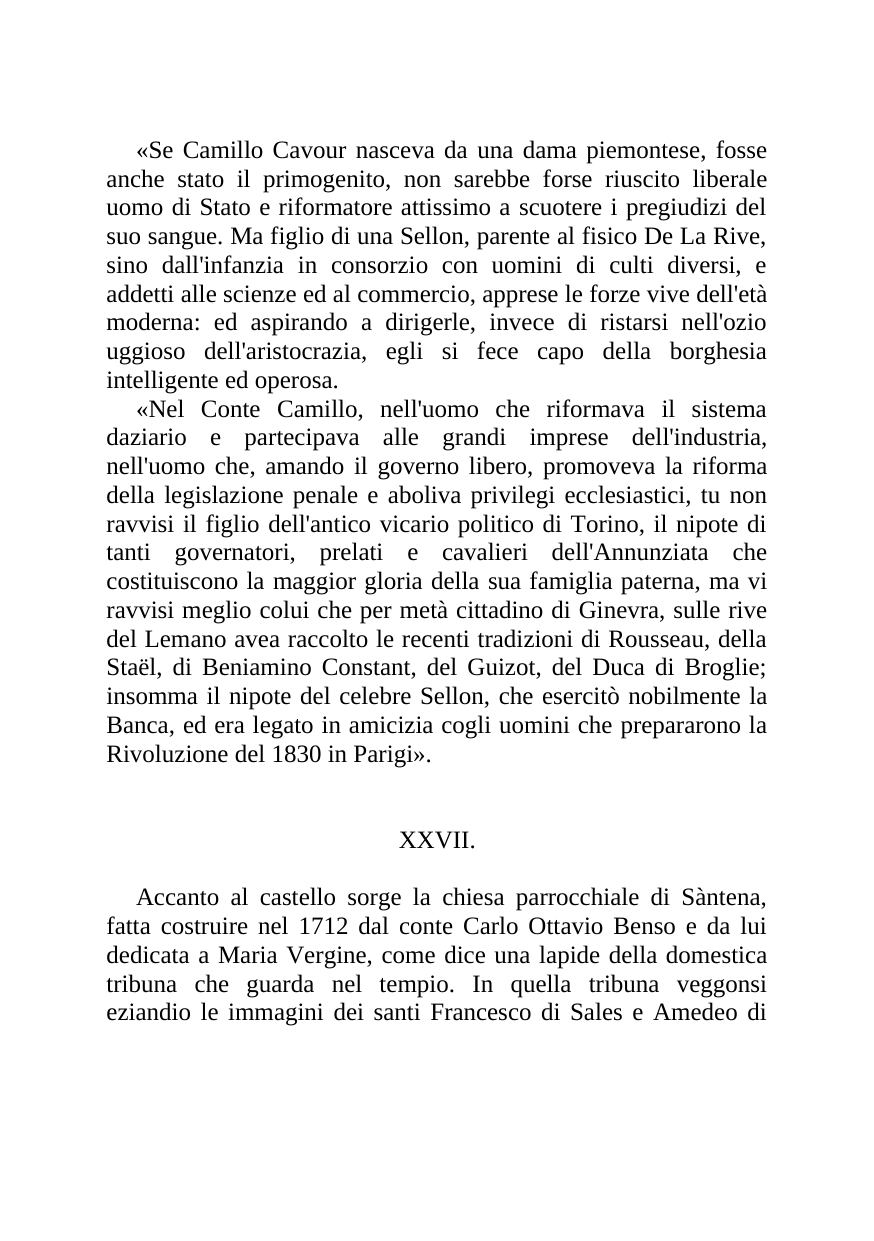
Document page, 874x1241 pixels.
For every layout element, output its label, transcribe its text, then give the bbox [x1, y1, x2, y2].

text XXVII. [106, 825, 768, 854]
text «Se Camillo Cavour nasceva da una dama piemontese, fosse anche stato il primogenito, non sarebbe forse riuscito liberale uomo di Stato e riformatore attissimo a scuotere i pregiudizi del suo sangue. Ma figlio di una Sellon, parente al fisico De La Rive, sino dall'infanzia in consorzio con uomini di culti diversi, e addetti alle scienze ed al commercio, apprese le forze vive dell'età moderna: ed aspirando a dirigerle, invece di ristarsi nell'ozio uggioso dell'aristocrazia, egli si fece capo della borghesia intelligente ed operosa. [106, 135, 768, 394]
text «Nel Conte Camillo, nell'uomo che riformava il sistema daziario e partecipava alle grandi imprese dell'industria, nell'uomo che, amando il governo libero, promoveva la riforma della legislazione penale e aboliva privilegi ecclesiastici, tu non ravvisi il figlio dell'antico vicario politico di Torino, il nipote di tanti governatori, prelati e cavalieri dell'Annunziata che costituiscono la maggior gloria della sua famiglia paterna, ma vi ravvisi meglio colui che per metà cittadino di Ginevra, sulle rive del Lemano avea raccolto le recenti tradizioni di Rousseau, della Staël, di Beniamino Constant, del Guizot, del Duca di Broglie; insomma il nipote del celebre Sellon, che esercitò nobilmente la Banca, ed era legato in amicizia cogli uomini che prepararono la Rivoluzione del 1830 in Parigi». [106, 394, 768, 767]
text Accanto al castello sorge la chiesa parrocchiale di Sàntena, fatta costruire nel 1712 dal conte Carlo Ottavio Benso e da lui dedicata a Maria Vergine, come dice una lapide della domestica tribuna che guarda nel tempio. In quella tribuna veggonsi eziandio le immagini dei santi Francesco di Sales e Amedeo di [106, 882, 768, 1026]
